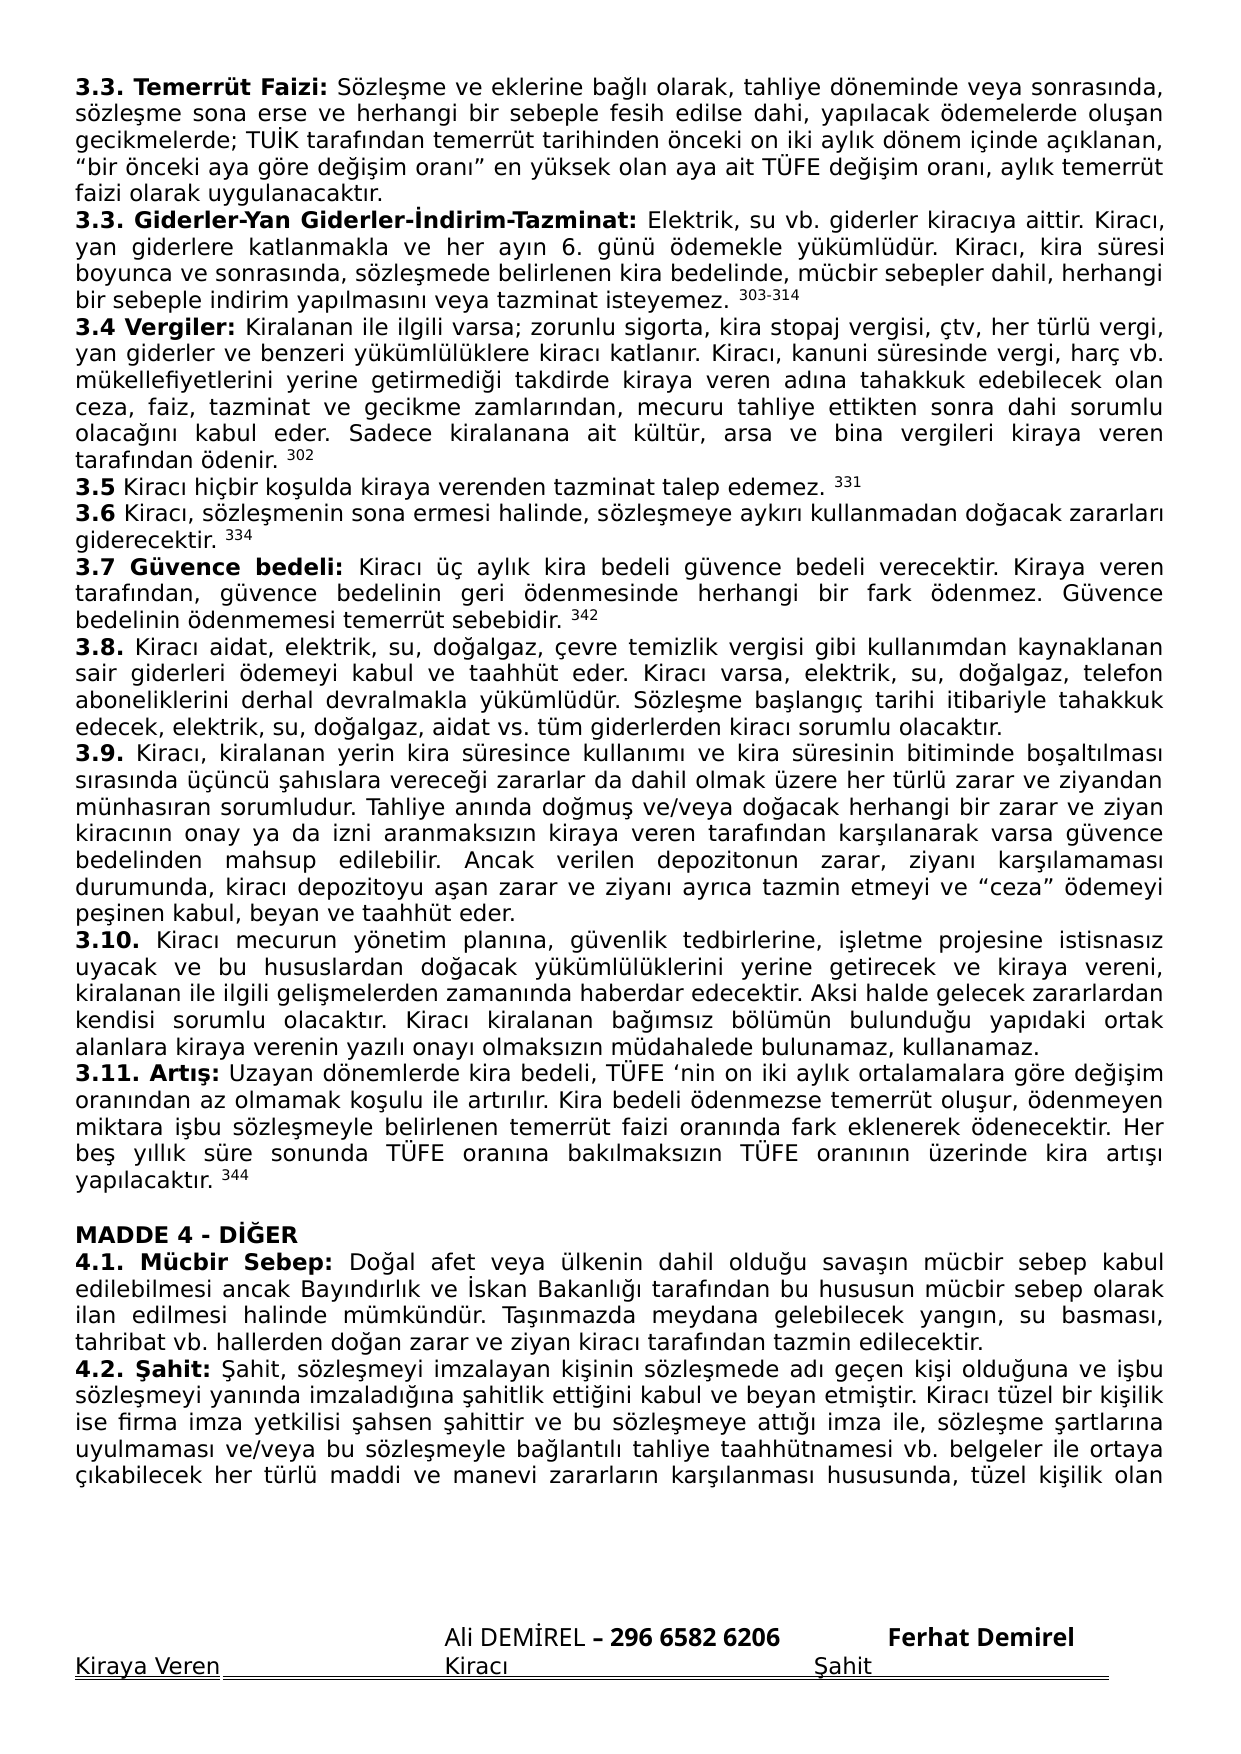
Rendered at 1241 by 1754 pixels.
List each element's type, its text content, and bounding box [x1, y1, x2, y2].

text 3.8. Kiracı aidat, elektrik, su, doğalgaz, çevre temizlik vergisi gibi kullanımdan kaynaklanan sair giderleri ödemeyi kabul ve taahhüt eder. Kiracı varsa, elektrik, su, doğalgaz, telefon aboneliklerini derhal devralmakla yükümlüdür. Sözleşme başlangıç tarihi itibariyle tahakkuk edecek, elektrik, su, doğalgaz, aidat vs. tüm giderlerden kiracı sorumlu olacaktır. [75, 634, 1165, 740]
text 4.1. Mücbir Sebep: Doğal afet veya ülkenin dahil olduğu savaşın mücbir sebep kabul edilebilmesi ancak Bayındırlık ve İskan Bakanlığı tarafından bu hususun mücbir sebep olarak ilan edilmesi halinde mümkündür. Taşınmazda meydana gelebilecek yangın, su basması, tahribat vb. hallerden doğan zarar ve ziyan kiracı tarafından tazmin edilecektir. [75, 1249, 1165, 1356]
text 3.11. Artış: Uzayan dönemlerde kira bedeli, TÜFE ‘nin on iki aylık ortalamalara göre değişim oranından az olmamak koşulu ile artırılır. Kira bedeli ödenmezse temerrüt oluşur, ödenmeyen miktara işbu sözleşmeyle belirlenen temerrüt faizi oranında fark eklenerek ödenecektir. Her beş yıllık süre sonunda TÜFE oranına bakılmaksızın TÜFE oranının üzerinde kira artışı yapılacaktır. 344 [75, 1060, 1165, 1194]
text 3.10. Kiracı mecurun yönetim planına, güvenlik tedbirlerine, işletme projesine istisnasız uyacak ve bu hususlardan doğacak yükümlülüklerini yerine getirecek ve kiraya vereni, kiralanan ile ilgili gelişmelerden zamanında haberdar edecektir. Aksi halde gelecek zararlardan kendisi sorumlu olacaktır. Kiracı kiralanan bağımsız bölümün bulunduğu yapıdaki ortak alanlara kiraya verenin yazılı onayı olmaksızın müdahalede bulunamaz, kullanamaz. [75, 927, 1165, 1060]
text 3.9. Kiracı, kiralanan yerin kira süresince kullanımı ve kira süresinin bitiminde boşaltılması sırasında üçüncü şahıslara vereceği zararlar da dahil olmak üzere her türlü zarar ve ziyandan münhasıran sorumludur. Tahliye anında doğmuş ve/veya doğacak herhangi bir zarar ve ziyan kiracının onay ya da izni aranmaksızın kiraya veren tarafından karşılanarak varsa güvence bedelinden mahsup edilebilir. Ancak verilen depozitonun zarar, ziyanı karşılamaması durumunda, kiracı depozitoyu aşan zarar ve ziyanı ayrıca tazmin etmeyi ve “ceza” ödemeyi peşinen kabul, beyan ve taahhüt eder. [75, 740, 1165, 927]
text 3.5 Kiracı hiçbir koşulda kiraya verenden tazminat talep edemez. 331 [75, 474, 1165, 500]
text 3.7 Güvence bedeli: Kiracı üç aylık kira bedeli güvence bedeli verecektir. Kiraya veren tarafından, güvence bedelinin geri ödenmesinde herhangi bir fark ödenmez. Güvence bedelinin ödenmemesi temerrüt sebebidir. 342 [75, 554, 1165, 634]
text 3.3. Giderler-Yan Giderler-İndirim-Tazminat: Elektrik, su vb. giderler kiracıya aittir. Kiracı, yan giderlere katlanmakla ve her ayın 6. günü ödemekle yükümlüdür. Kiracı, kira süresi boyunca ve sonrasında, sözleşmede belirlenen kira bedelinde, mücbir sebepler dahil, herhangi bir sebeple indirim yapılmasını veya tazminat isteyemez. 303-314 [75, 207, 1165, 314]
text 3.6 Kiracı, sözleşmenin sona ermesi halinde, sözleşmeye aykırı kullanmadan doğacak zararları giderecektir. 334 [75, 500, 1165, 554]
text 3.4 Vergiler: Kiralanan ile ilgili varsa; zorunlu sigorta, kira stopaj vergisi, çtv, her türlü vergi, yan giderler ve benzeri yükümlülüklere kiracı katlanır. Kiracı, kanuni süresinde vergi, harç vb. mükellefiyetlerini yerine getirmediği takdirde kiraya veren adına tahakkuk edebilecek olan ceza, faiz, tazminat ve gecikme zamlarından, mecuru tahliye ettikten sonra dahi sorumlu olacağını kabul eder. Sadece kiralanana ait kültür, arsa ve bina vergileri kiraya veren tarafından ödenir. 302 [75, 314, 1165, 474]
text 4.2. Şahit: Şahit, sözleşmeyi imzalayan kişinin sözleşmede adı geçen kişi olduğuna ve işbu sözleşmeyi yanında imzaladığına şahitlik ettiğini kabul ve beyan etmiştir. Kiracı tüzel bir kişilik ise firma imza yetkilisi şahsen şahittir ve bu sözleşmeye attığı imza ile, sözleşme şartlarına uyulmaması ve/veya bu sözleşmeyle bağlantılı tahliye taahhütnamesi vb. belgeler ile ortaya çıkabilecek her türlü maddi ve manevi zararların karşılanması hususunda, tüzel kişilik olan [75, 1356, 1165, 1489]
text 3.3. Temerrüt Faizi: Sözleşme ve eklerine bağlı olarak, tahliye döneminde veya sonrasında, sözleşme sona erse ve herhangi bir sebeple fesih edilse dahi, yapılacak ödemelerde oluşan gecikmelerde; TUİK tarafından temerrüt tarihinden önceki on iki aylık dönem içinde açıklanan, “bir önceki aya göre değişim oranı” en yüksek olan aya ait TÜFE değişim oranı, aylık temerrüt faizi olarak uygulanacaktır. [75, 74, 1165, 207]
text MADDE 4 - DİĞER [75, 1222, 1165, 1249]
